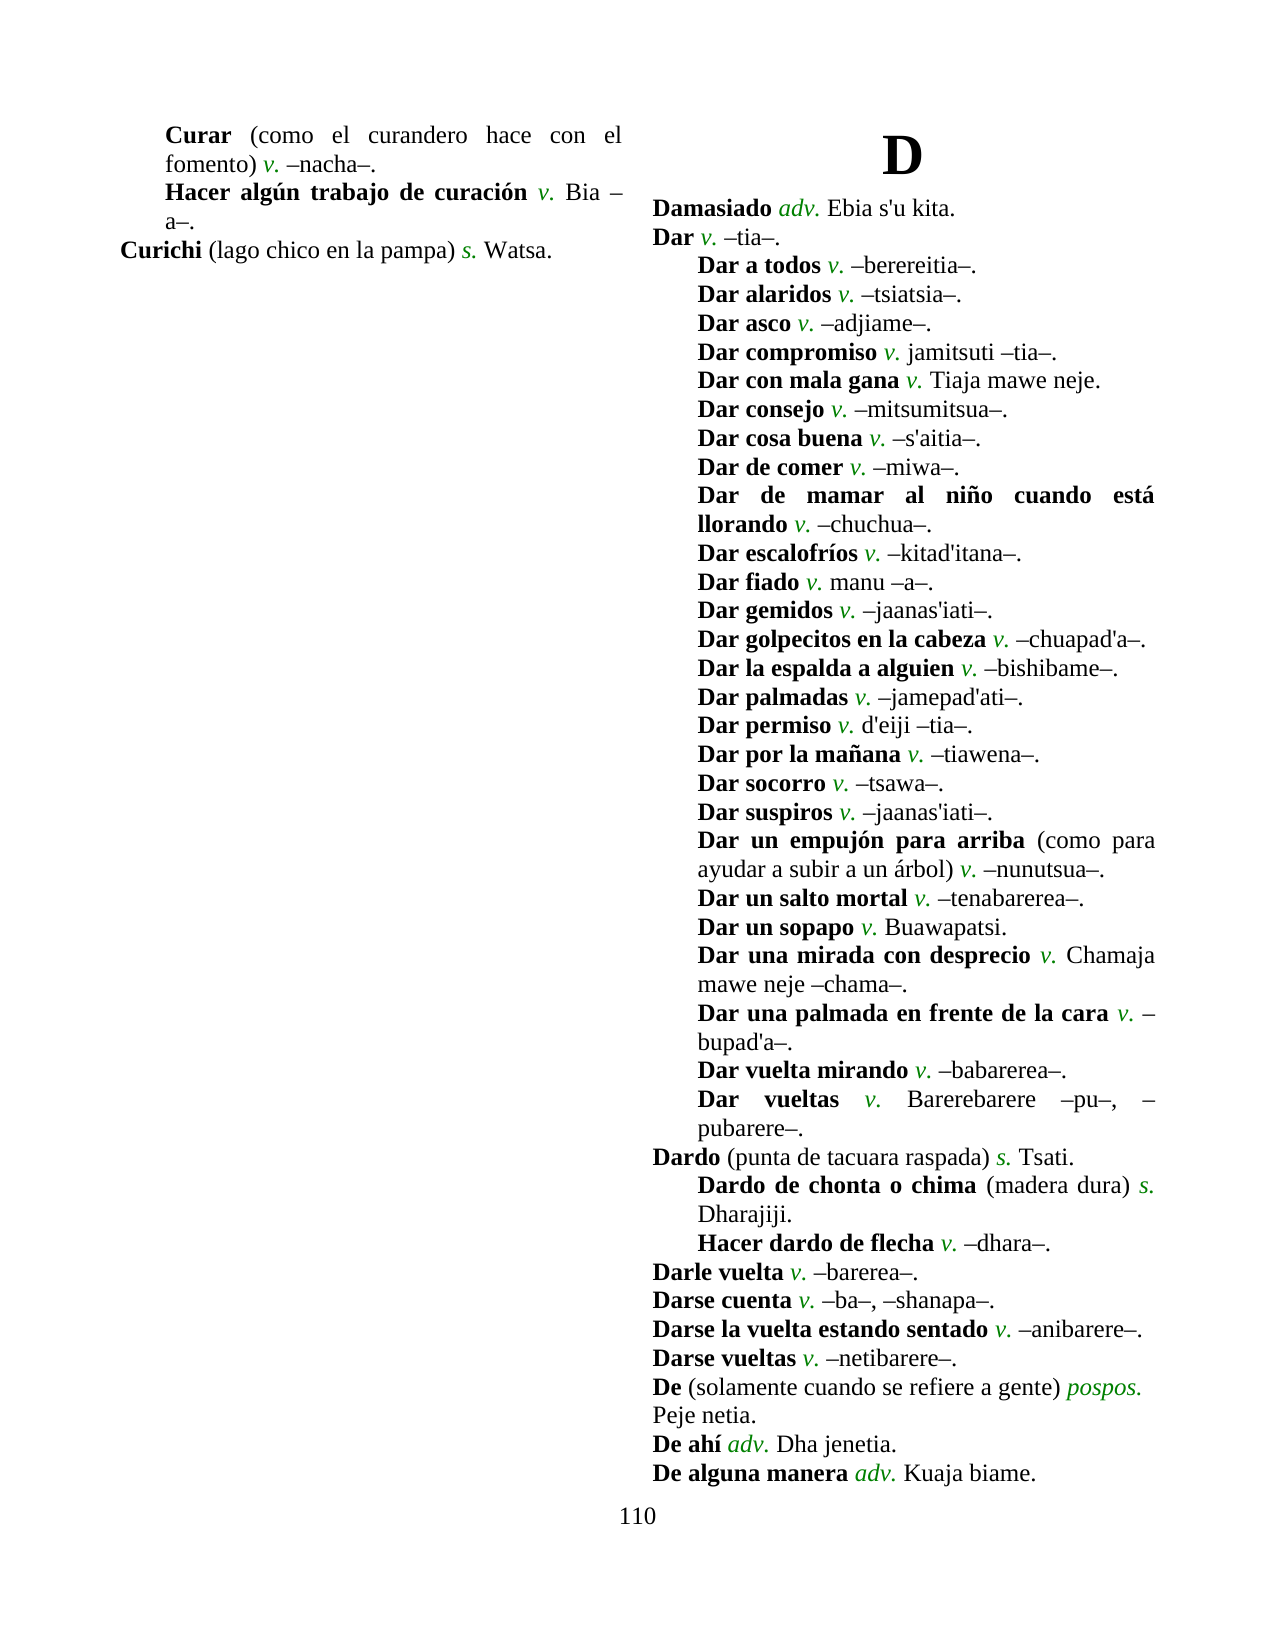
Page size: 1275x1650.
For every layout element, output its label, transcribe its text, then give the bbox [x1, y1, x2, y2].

text Hacer algún trabajo de curación v. Bia –a–. [120, 177, 622, 235]
text Dar v. –tia–. [652, 222, 1155, 251]
text De alguna manera adv. Kuaja biame. [652, 1458, 1155, 1487]
text Dar por la mañana v. –tiawena–. [652, 739, 1155, 768]
text Dardo (punta de tacuara raspada) s. Tsati. [652, 1142, 1155, 1171]
text Darse la vuelta estando sentado v. –anibarere–. [652, 1314, 1155, 1343]
text Dar suspiros v. –jaanas'iati–. [652, 797, 1155, 826]
text Dar un empujón para arriba (como para ayudar a subir a un árbol) v. –nunutsua–. [652, 826, 1155, 883]
text Curar (como el curandero hace con el fomento) v. –nacha–. [120, 120, 622, 177]
text Dar con mala gana v. Tiaja mawe neje. [652, 366, 1155, 394]
text Dar la espalda a alguien v. –bishibame–. [652, 653, 1155, 682]
text De (solamente cuando se refiere a gente) pospos. Peje netia. [652, 1372, 1155, 1429]
text Dar un salto mortal v. –tenabarerea–. [652, 883, 1155, 912]
text Dar un sopapo v. Buawapatsi. [652, 912, 1155, 941]
text Dar golpecitos en la cabeza v. –chuapad'a–. [652, 624, 1155, 653]
text Hacer dardo de flecha v. –dhara–. [652, 1228, 1155, 1257]
text Dar gemidos v. –jaanas'iati–. [652, 596, 1155, 624]
text Dar compromiso v. jamitsuti –tia–. [652, 337, 1155, 366]
text Dardo de chonta o chima (madera dura) s. Dharajiji. [652, 1171, 1155, 1228]
text Dar alaridos v. –tsiatsia–. [652, 279, 1155, 308]
text Dar socorro v. –tsawa–. [652, 768, 1155, 797]
text Dar a todos v. –berereitia–. [652, 251, 1155, 279]
text Dar permiso v. d'eiji –tia–. [652, 711, 1155, 739]
text Darle vuelta v. –barerea–. [652, 1257, 1155, 1286]
text Dar una palmada en frente de la cara v. –bupad'a–. [652, 998, 1155, 1056]
text Dar palmadas v. –jamepad'ati–. [652, 682, 1155, 711]
text Dar vuelta mirando v. –babarerea–. [652, 1056, 1155, 1084]
text Dar de mamar al niño cuando está llorando v. –chuchua–. [652, 481, 1155, 538]
text D [652, 120, 1155, 187]
text Dar de comer v. –miwa–. [652, 452, 1155, 481]
text De ahí adv. Dha jenetia. [652, 1429, 1155, 1458]
text Dar consejo v. –mitsumitsua–. [652, 394, 1155, 423]
text Darse vueltas v. –netibarere–. [652, 1343, 1155, 1372]
text Damasiado adv. Ebia s'u kita. [652, 193, 1155, 222]
text Curichi (lago chico en la pampa) s. Watsa. [120, 235, 622, 264]
text Dar vueltas v. Barerebarere –pu–, –pubarere–. [652, 1084, 1155, 1142]
text Dar escalofríos v. –kitad'itana–. [652, 538, 1155, 567]
text Dar cosa buena v. –s'aitia–. [652, 423, 1155, 452]
text Darse cuenta v. –ba–, –shanapa–. [652, 1286, 1155, 1314]
text Dar fiado v. manu –a–. [652, 567, 1155, 596]
text Dar asco v. –adjiame–. [652, 308, 1155, 337]
text Dar una mirada con desprecio v. Chamaja mawe neje –chama–. [652, 941, 1155, 998]
